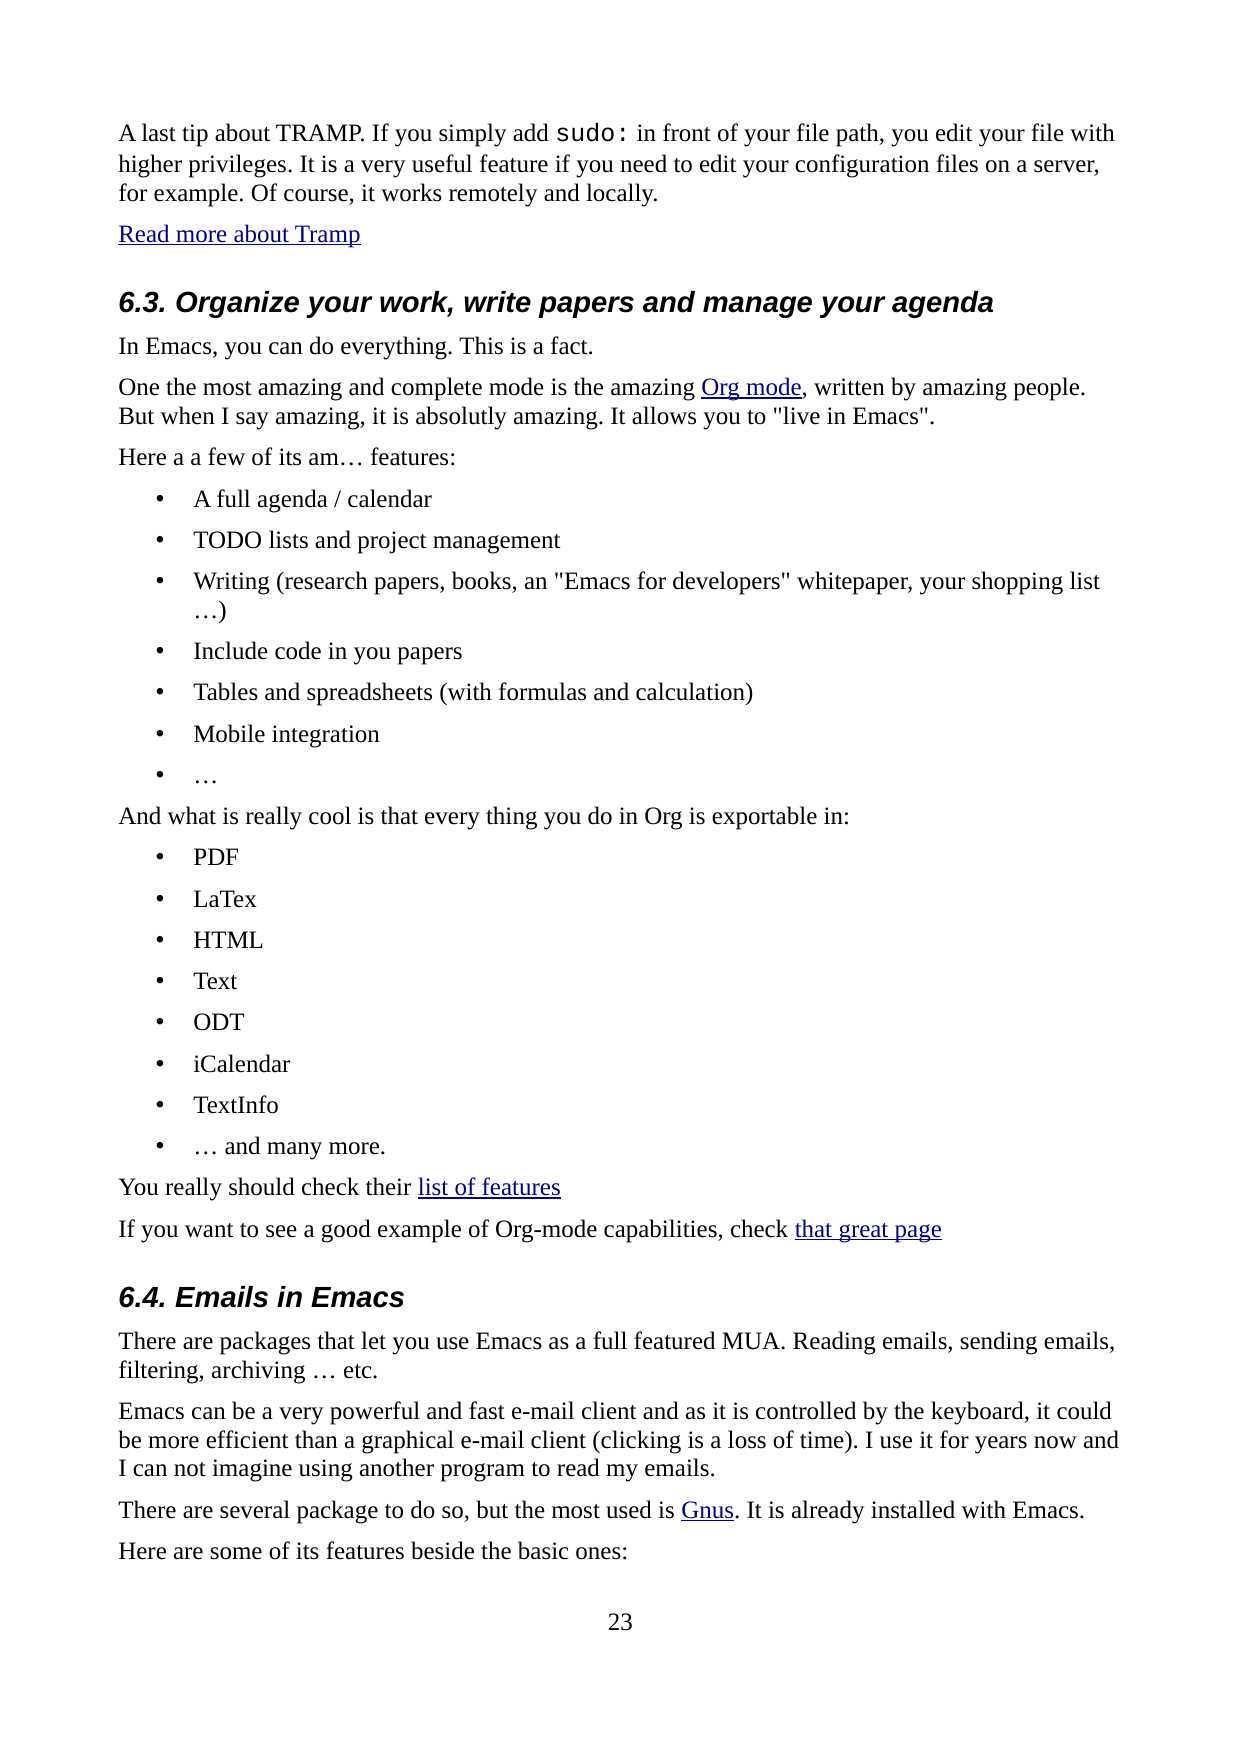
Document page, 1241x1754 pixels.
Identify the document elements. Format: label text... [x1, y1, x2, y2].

list LaTex [156, 884, 1122, 912]
subtitle Emails in Emacs [118, 1280, 1122, 1313]
text One the most amazing and complete mode is the amazing Org mode, written by amazing people. But when I say amazing, it is absolutly amazing. It allows you to "live in Emacs". [118, 372, 1122, 430]
text And what is really cool is that every thing you do in Org is exportable in: [118, 801, 1122, 830]
text There are several package to do so, but the most used is Gnus. It is already installed with Emacs. [118, 1495, 1122, 1523]
list … and many more. [156, 1131, 1122, 1160]
text Here a a few of its am… features: [118, 442, 1122, 471]
list Text [156, 966, 1122, 995]
text You really should check their list of features [118, 1172, 1122, 1201]
subtitle Organize your work, write papers and manage your agenda [118, 285, 1122, 319]
list TODO lists and project management [156, 525, 1122, 554]
text If you want to see a good example of Org-mode capabilities, check that great page [118, 1214, 1122, 1242]
list TextInfo [156, 1090, 1122, 1119]
list … [156, 760, 1122, 789]
list ODT [156, 1007, 1122, 1036]
list iCalendar [156, 1049, 1122, 1077]
text In Emacs, you can do everything. This is a fact. [118, 331, 1122, 360]
text A last tip about TRAMP. If you simply add sudo: in front of your file path, you edit your file with higher privileges. It is a very useful feature if you need to edit your configuration files on a server, for example. Of course, it works remotely and locally. [118, 118, 1122, 206]
list Tables and spreadsheets (with formulas and calculation) [156, 677, 1122, 706]
list PDF [156, 842, 1122, 871]
text There are packages that let you use Emacs as a full featured MUA. Reading emails, sending emails, filtering, archiving … etc. [118, 1326, 1122, 1383]
list Writing (research papers, books, an "Emacs for developers" whitepaper, your shopping list …) [156, 566, 1122, 624]
text Read more about Tramp [118, 219, 1122, 248]
list A full agenda / calendar [156, 484, 1122, 512]
text Emacs can be a very powerful and fast e-mail client and as it is controlled by the keyboard, it could be more efficient than a graphical e-mail client (clicking is a loss of time). I use it for years now and I can not imagine using another program to read my emails. [118, 1396, 1122, 1482]
list Mobile integration [156, 719, 1122, 747]
list HTML [156, 925, 1122, 954]
text Here are some of its features beside the basic ones: [118, 1536, 1122, 1565]
list Include code in you papers [156, 636, 1122, 665]
